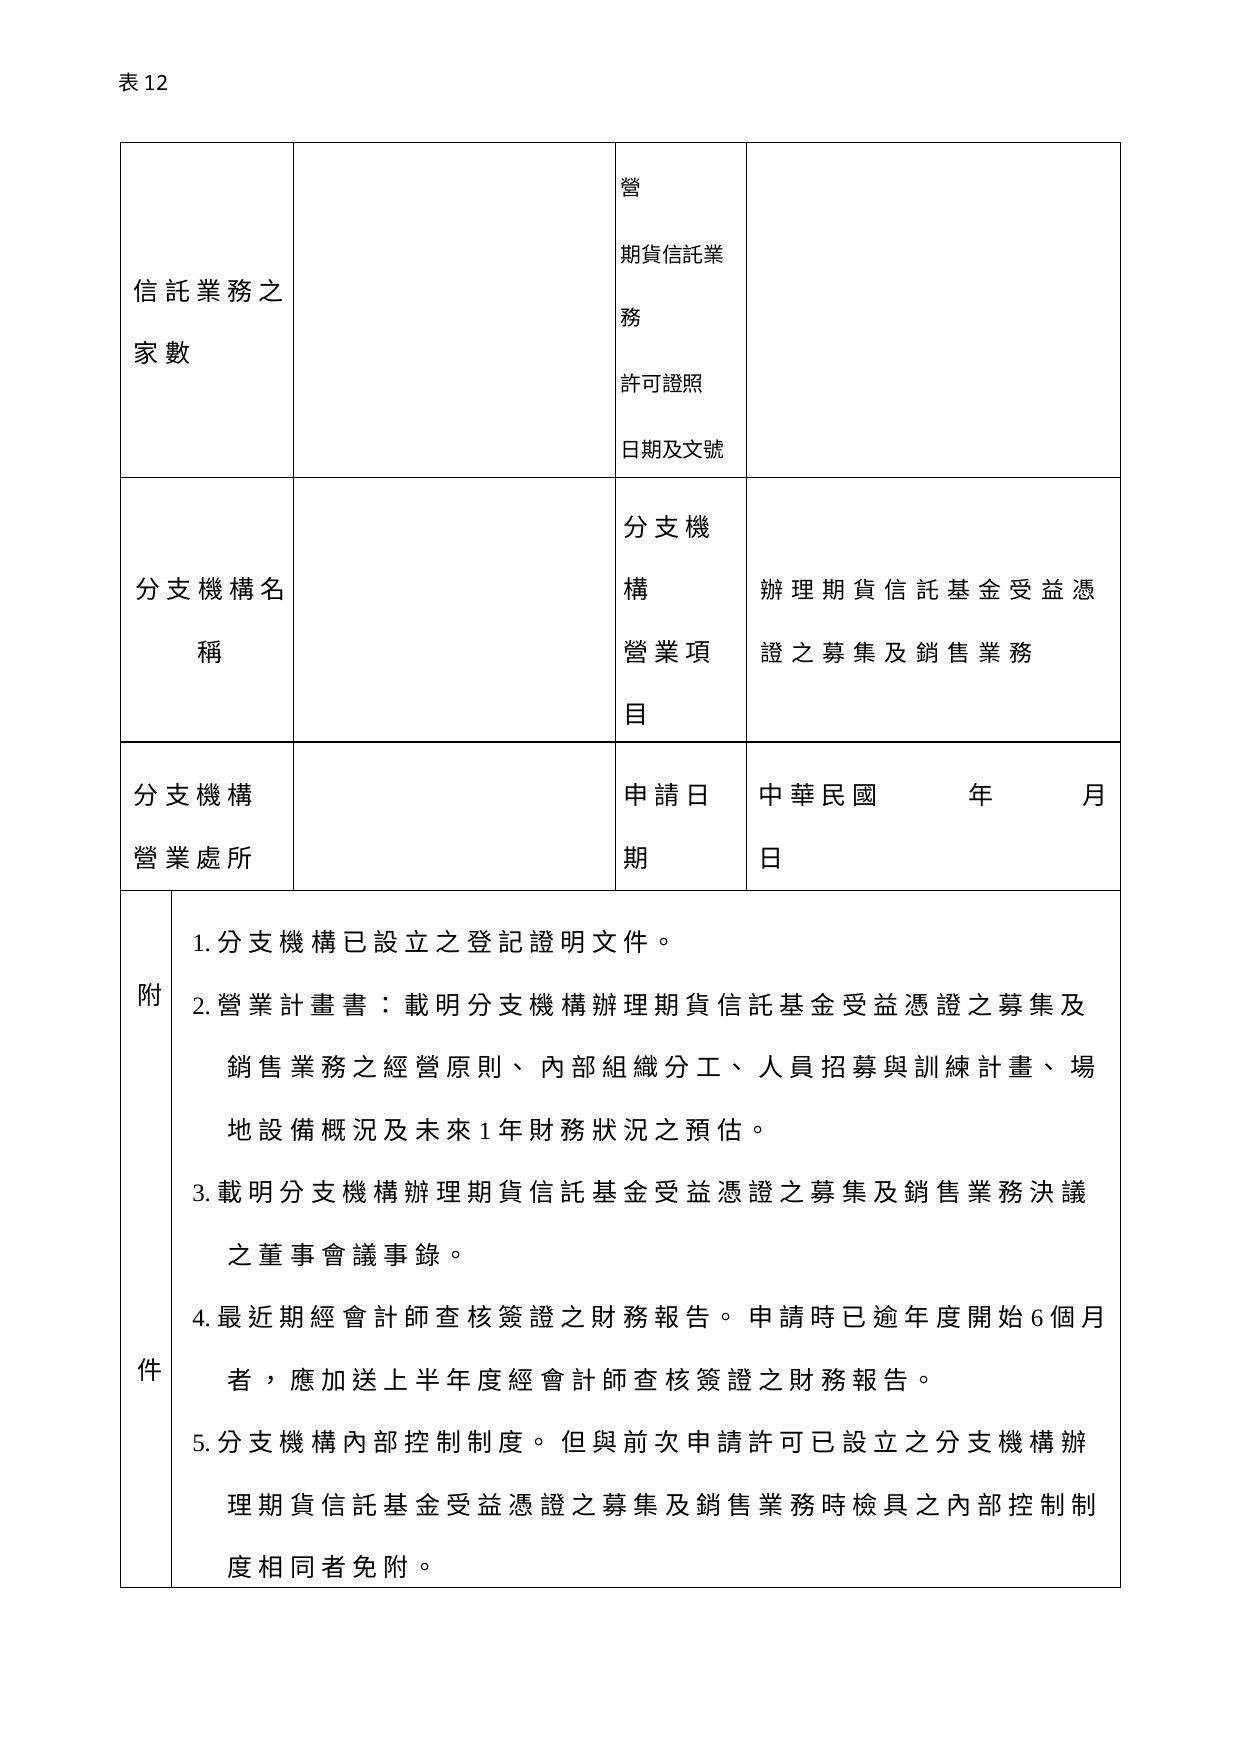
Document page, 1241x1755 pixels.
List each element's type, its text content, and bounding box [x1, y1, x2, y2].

table_cell 分支機構 營業處所 [121, 743, 293, 889]
table_cell 分支機構 營業項目 [616, 478, 746, 741]
table_cell 營 期貨信託業務 許可證照 日期及文號 [616, 143, 746, 477]
table_cell [747, 143, 1120, 477]
table_cell 信託業務之家數 [121, 143, 293, 477]
table_cell 中華民國 年 月 日 [747, 743, 1120, 889]
table_cell 1.分支機構已設立之登記證明文件。 2.營業計畫書：載明分支機構辦理期貨信託基金受益憑證之募集及銷售業務之經營原則、內部組織分工、人員招募與訓練計畫、場地設備概況及未來1年財務狀況之預估。 3.載明分支機構辦理期貨信託基金受益憑證之募集及銷售業務決議之董事會議事錄。 4.最近期經會計師查核簽證之財務報告。申請時已逾年度開始6個月者，應加送上半年度經會計師查核簽證之財務報告。 5.分支機構內部控制制度。但與前次申請許可已設立之分支機構辦理期貨信託基金受益憑證之募集及銷售業務時檢具之內部控制制度相同者免附。 [172, 891, 1120, 1587]
table_cell 附 件 [121, 891, 171, 1587]
table_cell [294, 478, 615, 741]
table_cell 分支機構名稱 [121, 478, 293, 741]
table_cell 辦理期貨信託基金受益憑證之募集及銷售業務 [747, 478, 1120, 741]
table_cell [294, 143, 615, 477]
table_cell 申請日期 [616, 743, 746, 889]
table_cell [294, 743, 615, 889]
